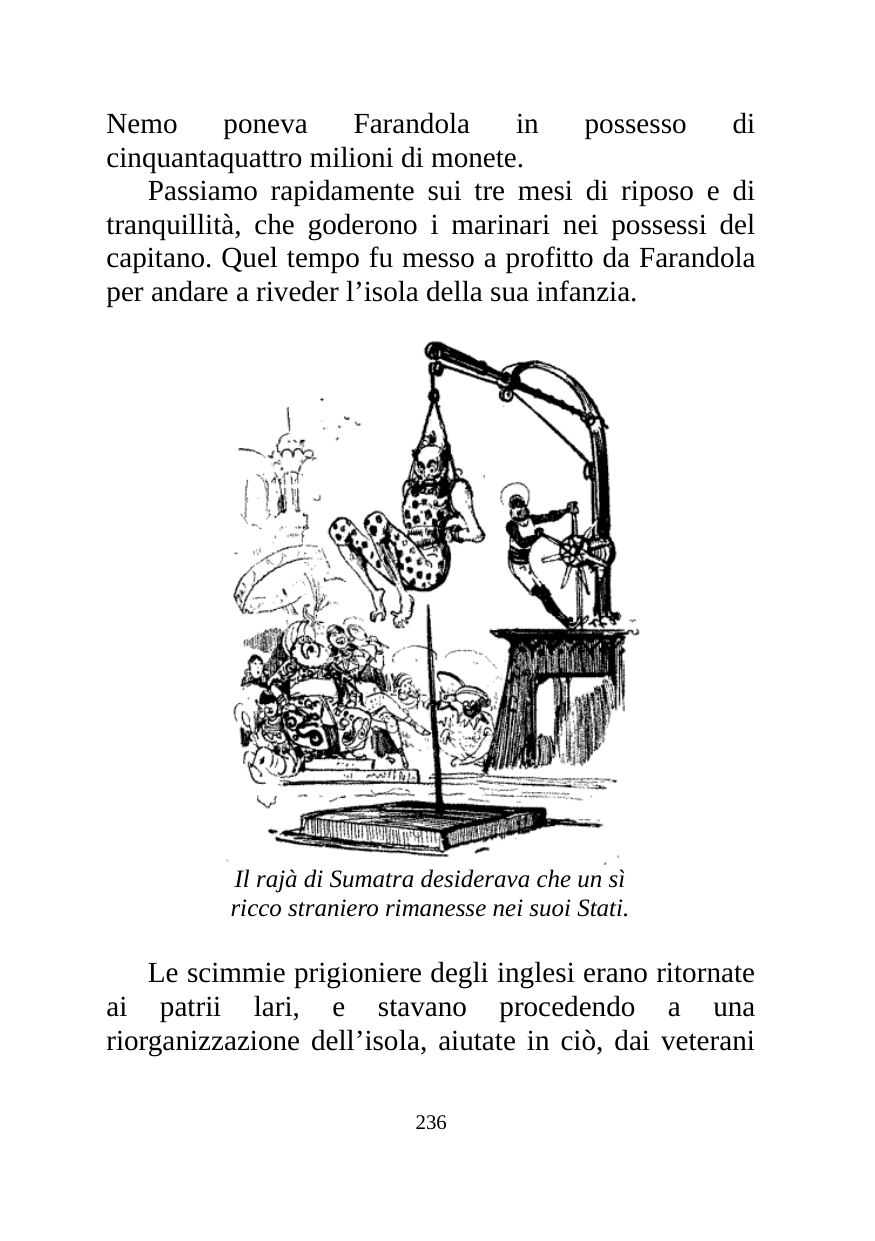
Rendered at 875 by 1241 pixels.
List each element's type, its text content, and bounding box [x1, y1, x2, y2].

text Nemo poneva Farandola in possesso di cinquantaquattro milioni di monete. [106, 106, 756, 173]
text Passiamo rapidamente sui tre mesi di riposo e di tranquillità, che goderono i marinari nei possessi del capitano. Quel tempo fu messo a profitto da Farandola per andare a riveder l’isola della sua infanzia. [106, 173, 756, 307]
text Il rajà di Sumatra desiderava che un sì ricco straniero rimanesse nei suoi Stati. [222, 865, 639, 922]
picture [222, 332, 640, 865]
text Le scimmie prigioniere degli inglesi erano ritornate ai patrii lari, e stavano procedendo a una riorganizzazione dell’isola, aiutate in ciò, dai veterani [106, 956, 756, 1056]
